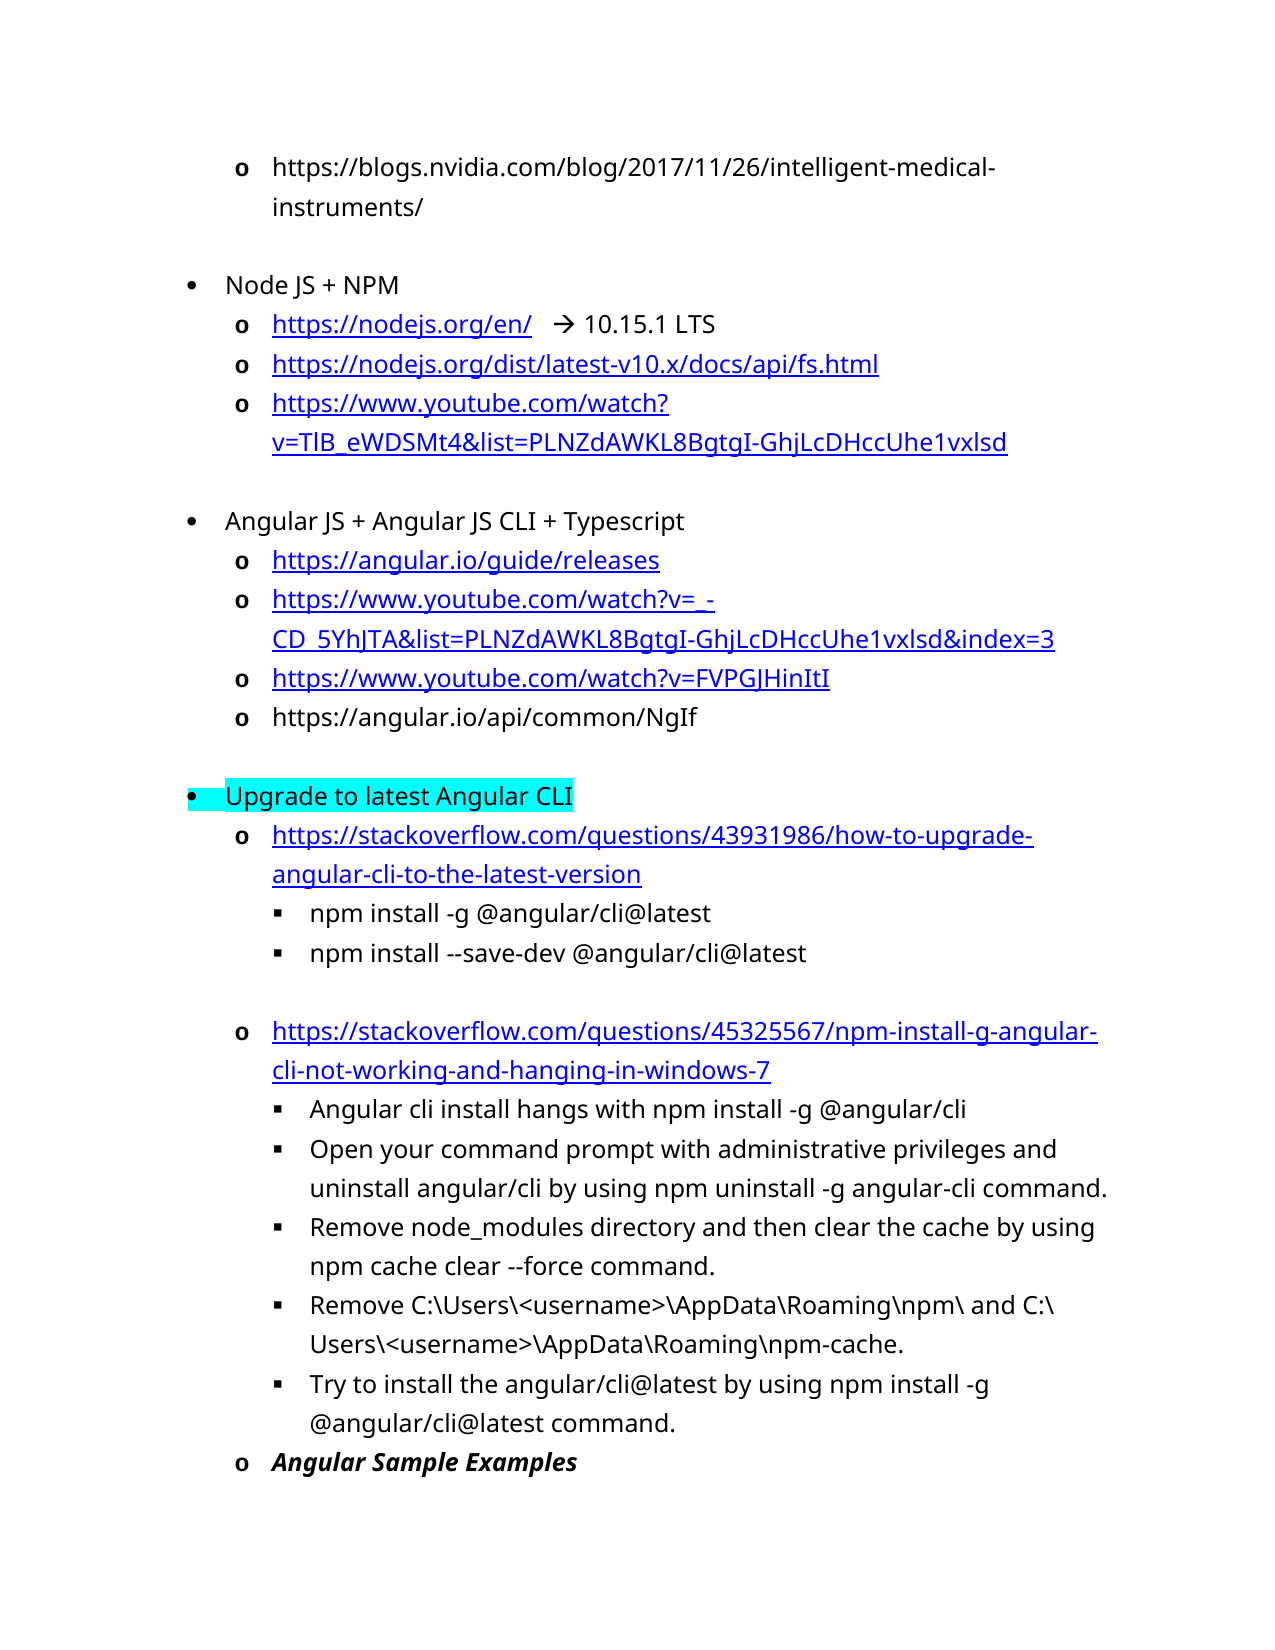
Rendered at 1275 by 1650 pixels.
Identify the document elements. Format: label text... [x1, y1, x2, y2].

list Node JS + NPM [187, 268, 1125, 302]
list Upgrade to latest Angular CLI [187, 778, 1125, 812]
list Try to install the angular/cli@latest by using npm install -g @angular/cli@latest command. [272, 1366, 1125, 1439]
list Angular Sample Examples [234, 1444, 1125, 1479]
list https://stackoverflow.com/questions/45325567/npm-install-g-angular-cli-not-working-and-hanging-in-windows-7 [234, 1013, 1125, 1087]
list https://angular.io/guide/releases [234, 542, 1125, 577]
list https://nodejs.org/dist/latest-v10.x/docs/api/fs.html [234, 346, 1125, 381]
list Angular JS + Angular JS CLI + Typescript [187, 503, 1125, 537]
list npm install --save-dev @angular/cli@latest [272, 935, 1125, 969]
list Open your command prompt with administrative privileges and uninstall angular/cli by using npm uninstall -g angular-cli command. [272, 1131, 1125, 1204]
list Remove C:\Users\<username>\AppData\Roaming\npm\ and C:\Users\<username>\AppData\Roaming\npm-cache. [272, 1288, 1125, 1361]
list Angular cli install hangs with npm install -g @angular/cli [272, 1092, 1125, 1126]
list https://blogs.nvidia.com/blog/2017/11/26/intelligent-medical-instruments/ [234, 150, 1125, 223]
list https://www.youtube.com/watch?v=TlB_eWDSMt4&list=PLNZdAWKL8BgtgI-GhjLcDHccUhe1vxlsd [234, 386, 1125, 459]
list https://www.youtube.com/watch?v=_-CD_5YhJTA&list=PLNZdAWKL8BgtgI-GhjLcDHccUhe1vxlsd&index=3 [234, 582, 1125, 655]
list https://www.youtube.com/watch?v=FVPGJHinItI [234, 660, 1125, 695]
list https://stackoverflow.com/questions/43931986/how-to-upgrade-angular-cli-to-the-latest-version [234, 817, 1125, 891]
list https://nodejs.org/en/  10.15.1 LTS [234, 307, 1125, 341]
list npm install -g @angular/cli@latest [272, 896, 1125, 930]
list https://angular.io/api/common/NgIf [234, 700, 1125, 734]
list Remove node_modules directory and then clear the cache by using npm cache clear --force command. [272, 1209, 1125, 1283]
